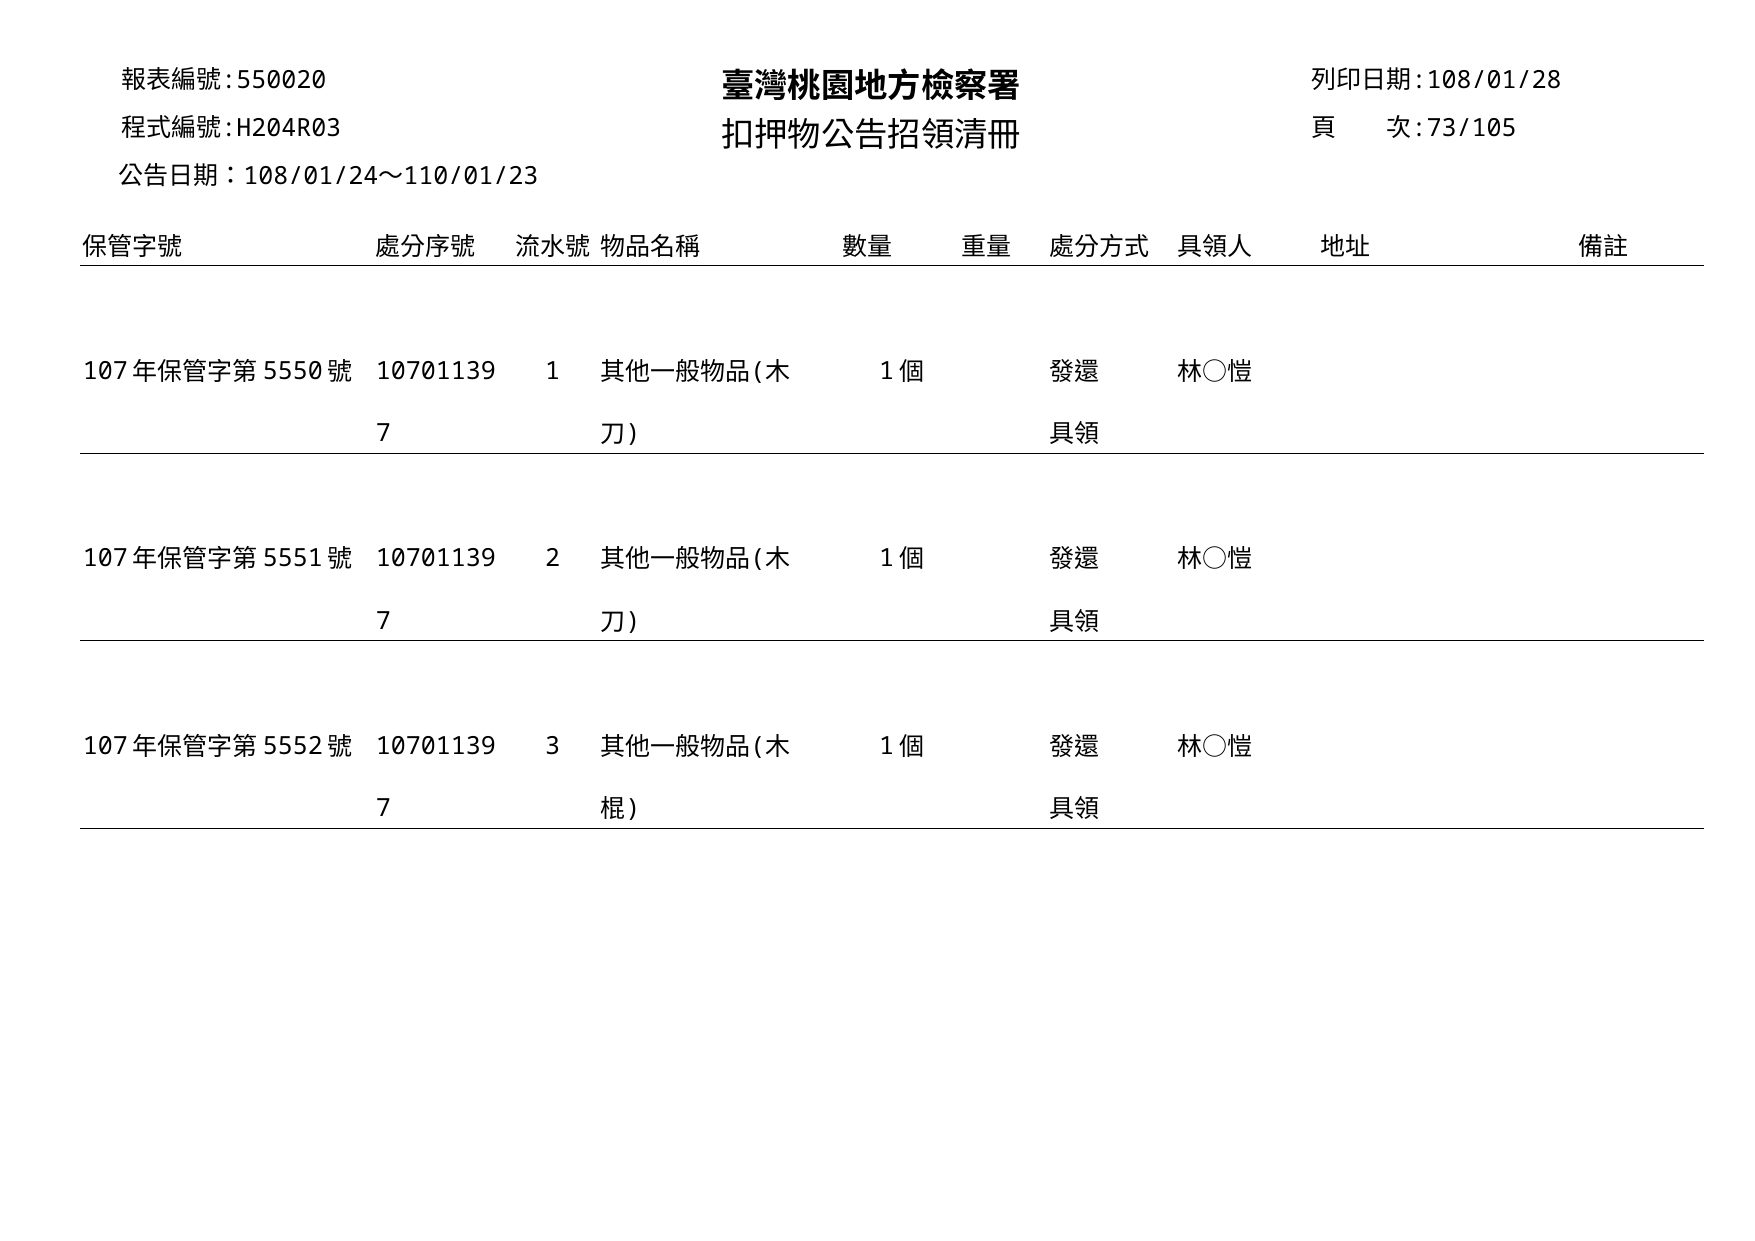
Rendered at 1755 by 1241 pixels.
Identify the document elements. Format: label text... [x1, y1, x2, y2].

table_cell 1個 [808, 454, 927, 640]
table_header 地址 [1317, 203, 1575, 265]
table_cell [1317, 454, 1575, 640]
table_cell 107年保管字第5550號 [80, 266, 373, 453]
table_cell 107011397 [373, 454, 507, 640]
table_cell [1575, 266, 1704, 453]
table_header 流水號 [507, 203, 597, 265]
table_cell [927, 641, 1046, 828]
table_header 重量 [927, 203, 1046, 265]
table_cell 2 [507, 454, 597, 640]
table_cell 林○愷 [1175, 266, 1317, 453]
table_header 數量 [808, 203, 927, 265]
table_cell 107年保管字第5551號 [80, 454, 373, 640]
table_cell [1575, 454, 1704, 640]
table_cell 107011397 [373, 266, 507, 453]
table_cell [927, 454, 1046, 640]
table_cell [1317, 266, 1575, 453]
table_cell 107011397 [373, 641, 507, 828]
table_cell 發還 具領 [1046, 454, 1175, 640]
table_cell [1317, 641, 1575, 828]
table_header 物品名稱 [597, 203, 807, 265]
table_cell [927, 266, 1046, 453]
table_header 處分方式 [1046, 203, 1175, 265]
table_cell 1個 [808, 266, 927, 453]
table_cell 其他一般物品(木刀) [597, 454, 807, 640]
table_cell 107年保管字第5552號 [80, 641, 373, 828]
table_cell 3 [507, 641, 597, 828]
table_cell 發還 具領 [1046, 641, 1175, 828]
table_cell 林○愷 [1175, 454, 1317, 640]
table_cell 1個 [808, 641, 927, 828]
table_header 備註 [1575, 203, 1704, 265]
table_header 保管字號 [80, 203, 373, 265]
table_cell 林○愷 [1175, 641, 1317, 828]
table_cell 1 [507, 266, 597, 453]
table_cell 發還 具領 [1046, 266, 1175, 453]
table_cell 其他一般物品(木刀) [597, 266, 807, 453]
table_header 具領人 [1175, 203, 1317, 265]
table_header 處分序號 [373, 203, 507, 265]
table_cell 其他一般物品(木棍) [597, 641, 807, 828]
table_cell [1575, 641, 1704, 828]
